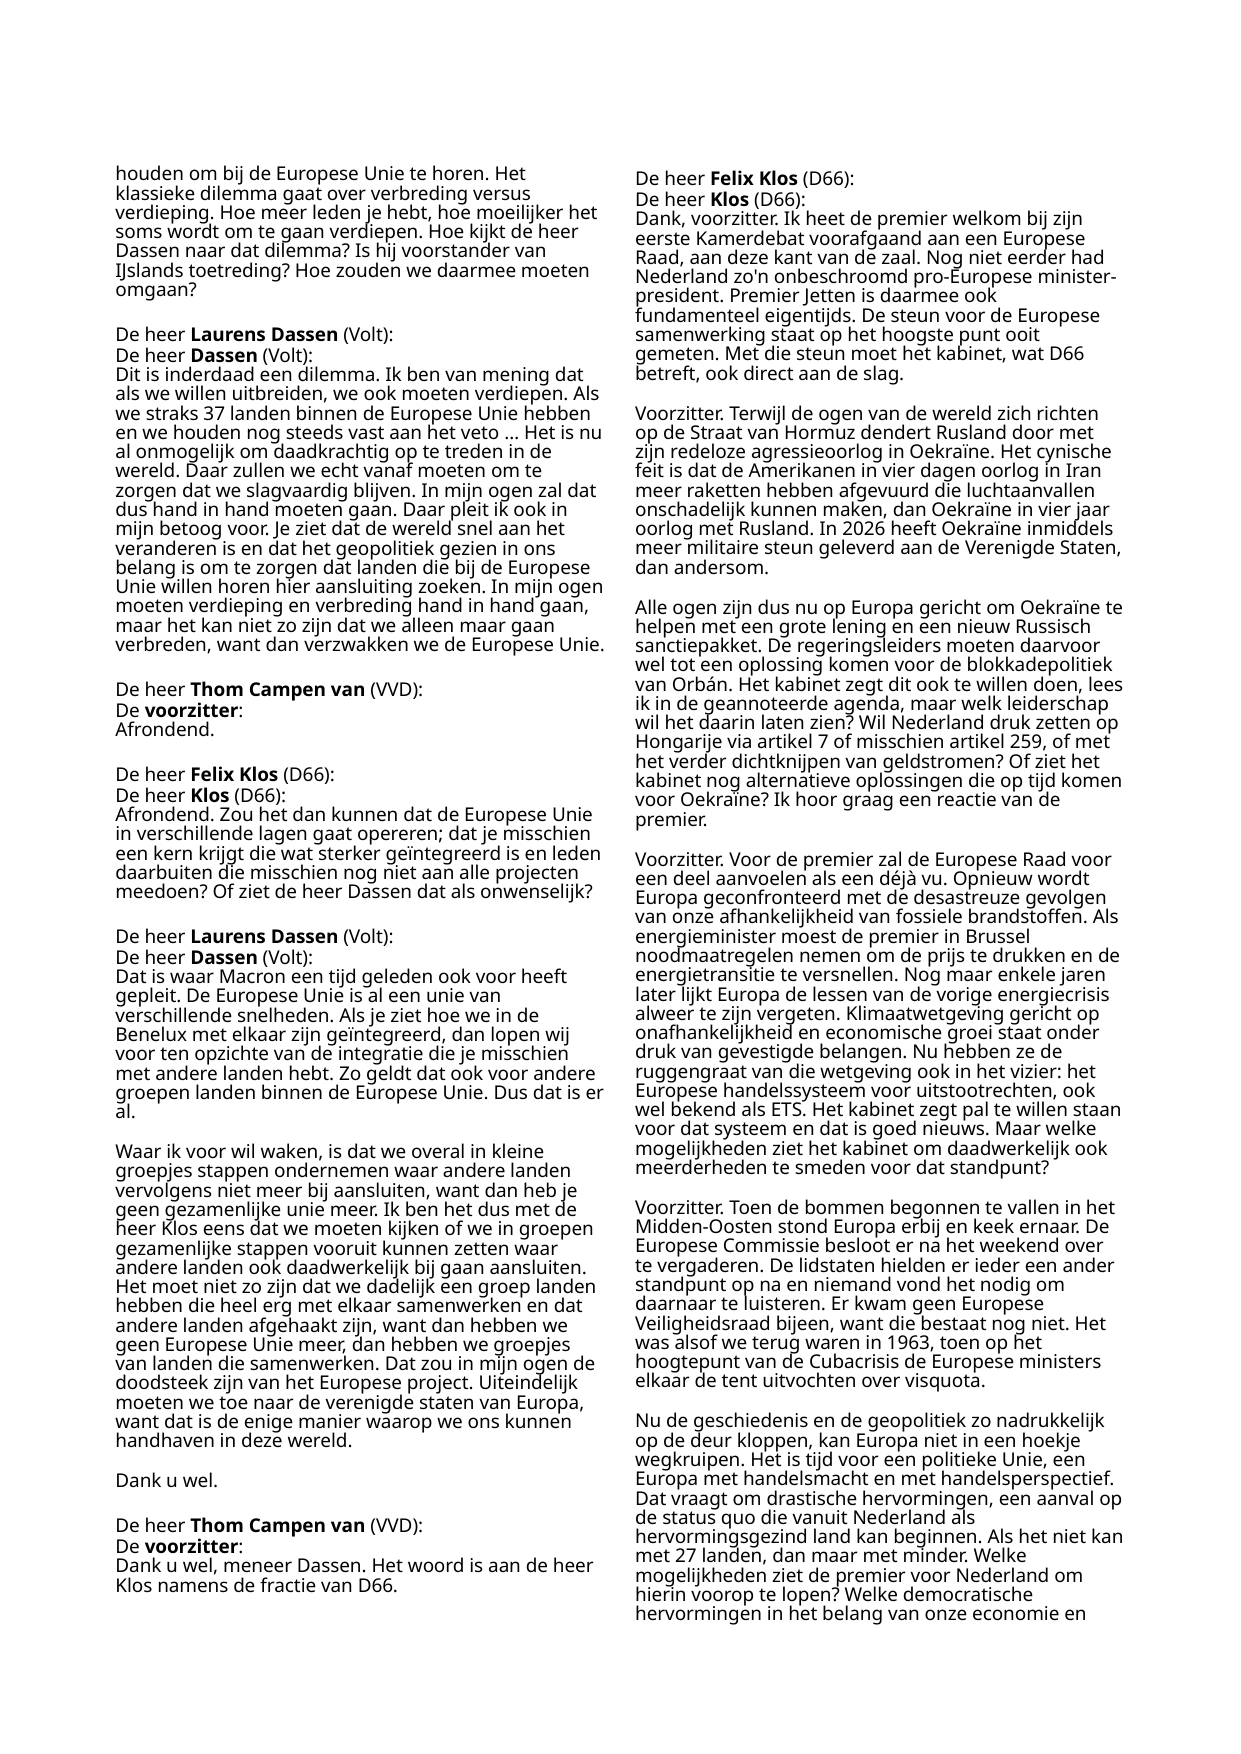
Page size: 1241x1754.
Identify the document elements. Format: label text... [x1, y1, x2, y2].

text houden om bij de Europese Unie te horen. Het klassieke dilemma gaat over verbreding versus verdieping. Hoe meer leden je hebt, hoe moeilijker het soms wordt om te gaan verdiepen. Hoe kijkt de heer Dassen naar dat dilemma? Is hij voorstander van IJslands toetreding? Hoe zouden we daarmee moeten omgaan? [115, 165, 605, 300]
text Dat is waar Macron een tijd geleden ook voor heeft gepleit. De Europese Unie is al een unie van verschillende snelheden. Als je ziet hoe we in de Benelux met elkaar zijn geïntegreerd, dan lopen wij voor ten opzichte van de integratie die je misschien met andere landen hebt. Zo geldt dat ook voor andere groepen landen binnen de Europese Unie. Dus dat is er al. [115, 968, 605, 1122]
text Dank u wel. [115, 1472, 605, 1491]
text De heer Felix Klos (D66): [635, 165, 1125, 191]
text De heer Dassen (Volt): [115, 347, 605, 366]
text De heer Klos (D66): [635, 191, 1125, 210]
text Voorzitter. Voor de premier zal de Europese Raad voor een deel aanvoelen als een déjà vu. Opnieuw wordt Europa geconfronteerd met de desastreuze gevolgen van onze afhankelijkheid van fossiele brandstoffen. Als energieminister moest de premier in Brussel noodmaatregelen nemen om de prijs te drukken en de energietransitie te versnellen. Nog maar enkele jaren later lijkt Europa de lessen van de vorige energiecrisis alweer te zijn vergeten. Klimaatwetgeving gericht op onafhankelijkheid en economische groei staat onder druk van gevestigde belangen. Nu hebben ze de ruggengraat van die wetgeving ook in het vizier: het Europese handelssysteem voor uitstootrechten, ook wel bekend als ETS. Het kabinet zegt pal te willen staan voor dat systeem en dat is goed nieuws. Maar welke mogelijkheden ziet het kabinet om daadwerkelijk ook meerderheden te smeden voor dat standpunt? [635, 851, 1125, 1178]
text De heer Thom Campen van (VVD): [115, 1512, 605, 1538]
text De heer Thom Campen van (VVD): [115, 676, 605, 702]
text Dit is inderdaad een dilemma. Ik ben van mening dat als we willen uitbreiden, we ook moeten verdiepen. Als we straks 37 landen binnen de Europese Unie hebben en we houden nog steeds vast aan het veto … Het is nu al onmogelijk om daadkrachtig op te treden in de wereld. Daar zullen we echt vanaf moeten om te zorgen dat we slagvaardig blijven. In mijn ogen zal dat dus hand in hand moeten gaan. Daar pleit ik ook in mijn betoog voor. Je ziet dat de wereld snel aan het veranderen is en dat het geopolitiek gezien in ons belang is om te zorgen dat landen die bij de Europese Unie willen horen hier aansluiting zoeken. In mijn ogen moeten verdieping en verbreding hand in hand gaan, maar het kan niet zo zijn dat we alleen maar gaan verbreden, want dan verzwakken we de Europese Unie. [115, 366, 605, 655]
text Dank, voorzitter. Ik heet de premier welkom bij zijn eerste Kamerdebat voorafgaand aan een Europese Raad, aan deze kant van de zaal. Nog niet eerder had Nederland zo'n onbeschroomd pro-Europese minister-president. Premier Jetten is daarmee ook fundamenteel eigentijds. De steun voor de Europese samenwerking staat op het hoogste punt ooit gemeten. Met die steun moet het kabinet, wat D66 betreft, ook direct aan de slag. [635, 210, 1125, 384]
text Alle ogen zijn dus nu op Europa gericht om Oekraïne te helpen met een grote lening en een nieuw Russisch sanctiepakket. De regeringsleiders moeten daarvoor wel tot een oplossing komen voor de blokkadepolitiek van Orbán. Het kabinet zegt dit ook te willen doen, lees ik in de geannoteerde agenda, maar welk leiderschap wil het daarin laten zien? Wil Nederland druk zetten op Hongarije via artikel 7 of misschien artikel 259, of met het verder dichtknijpen van geldstromen? Of ziet het kabinet nog alternatieve oplossingen die op tijd komen voor Oekraïne? Ik hoor graag een reactie van de premier. [635, 599, 1125, 830]
text De heer Felix Klos (D66): [115, 761, 605, 787]
text De voorzitter: [115, 702, 605, 721]
text Afrondend. Zou het dan kunnen dat de Europese Unie in verschillende lagen gaat opereren; dat je misschien een kern krijgt die wat sterker geïntegreerd is en leden daarbuiten die misschien nog niet aan alle projecten meedoen? Of ziet de heer Dassen dat als onwenselijk? [115, 806, 605, 902]
text De heer Laurens Dassen (Volt): [115, 321, 605, 347]
text Dank u wel, meneer Dassen. Het woord is aan de heer Klos namens de fractie van D66. [115, 1557, 605, 1596]
text Voorzitter. Toen de bommen begonnen te vallen in het Midden-Oosten stond Europa erbij en keek ernaar. De Europese Commissie besloot er na het weekend over te vergaderen. De lidstaten hielden er ieder een ander standpunt op na en niemand vond het nodig om daarnaar te luisteren. Er kwam geen Europese Veiligheidsraad bijeen, want die bestaat nog niet. Het was alsof we terug waren in 1963, toen op het hoogtepunt van de Cubacrisis de Europese ministers elkaar de tent uitvochten over visquota. [635, 1199, 1125, 1392]
text De voorzitter: [115, 1538, 605, 1557]
text Voorzitter. Terwijl de ogen van de wereld zich richten op de Straat van Hormuz dendert Rusland door met zijn redeloze agressieoorlog in Oekraïne. Het cynische feit is dat de Amerikanen in vier dagen oorlog in Iran meer raketten hebben afgevuurd die luchtaanvallen onschadelijk kunnen maken, dan Oekraïne in vier jaar oorlog met Rusland. In 2026 heeft Oekraïne inmiddels meer militaire steun geleverd aan de Verenigde Staten, dan andersom. [635, 404, 1125, 578]
text De heer Laurens Dassen (Volt): [115, 923, 605, 949]
text Afrondend. [115, 721, 605, 740]
text Nu de geschiedenis en de geopolitiek zo nadrukkelijk op de deur kloppen, kan Europa niet in een hoekje wegkruipen. Het is tijd voor een politieke Unie, een Europa met handelsmacht en met handelsperspectief. Dat vraagt om drastische hervormingen, een aanval op de status quo die vanuit Nederland als hervormingsgezind land kan beginnen. Als het niet kan met 27 landen, dan maar met minder. Welke mogelijkheden ziet de premier voor Nederland om hierin voorop te lopen? Welke democratische hervormingen in het belang van onze economie en [635, 1412, 1125, 1624]
text De heer Dassen (Volt): [115, 949, 605, 968]
text Waar ik voor wil waken, is dat we overal in kleine groepjes stappen ondernemen waar andere landen vervolgens niet meer bij aansluiten, want dan heb je geen gezamenlijke unie meer. Ik ben het dus met de heer Klos eens dat we moeten kijken of we in groepen gezamenlijke stappen vooruit kunnen zetten waar andere landen ook daadwerkelijk bij gaan aansluiten. Het moet niet zo zijn dat we dadelijk een groep landen hebben die heel erg met elkaar samenwerken en dat andere landen afgehaakt zijn, want dan hebben we geen Europese Unie meer, dan hebben we groepjes van landen die samenwerken. Dat zou in mijn ogen de doodsteek zijn van het Europese project. Uiteindelijk moeten we toe naar de verenigde staten van Europa, want dat is de enige manier waarop we ons kunnen handhaven in deze wereld. [115, 1143, 605, 1451]
text De heer Klos (D66): [115, 787, 605, 806]
